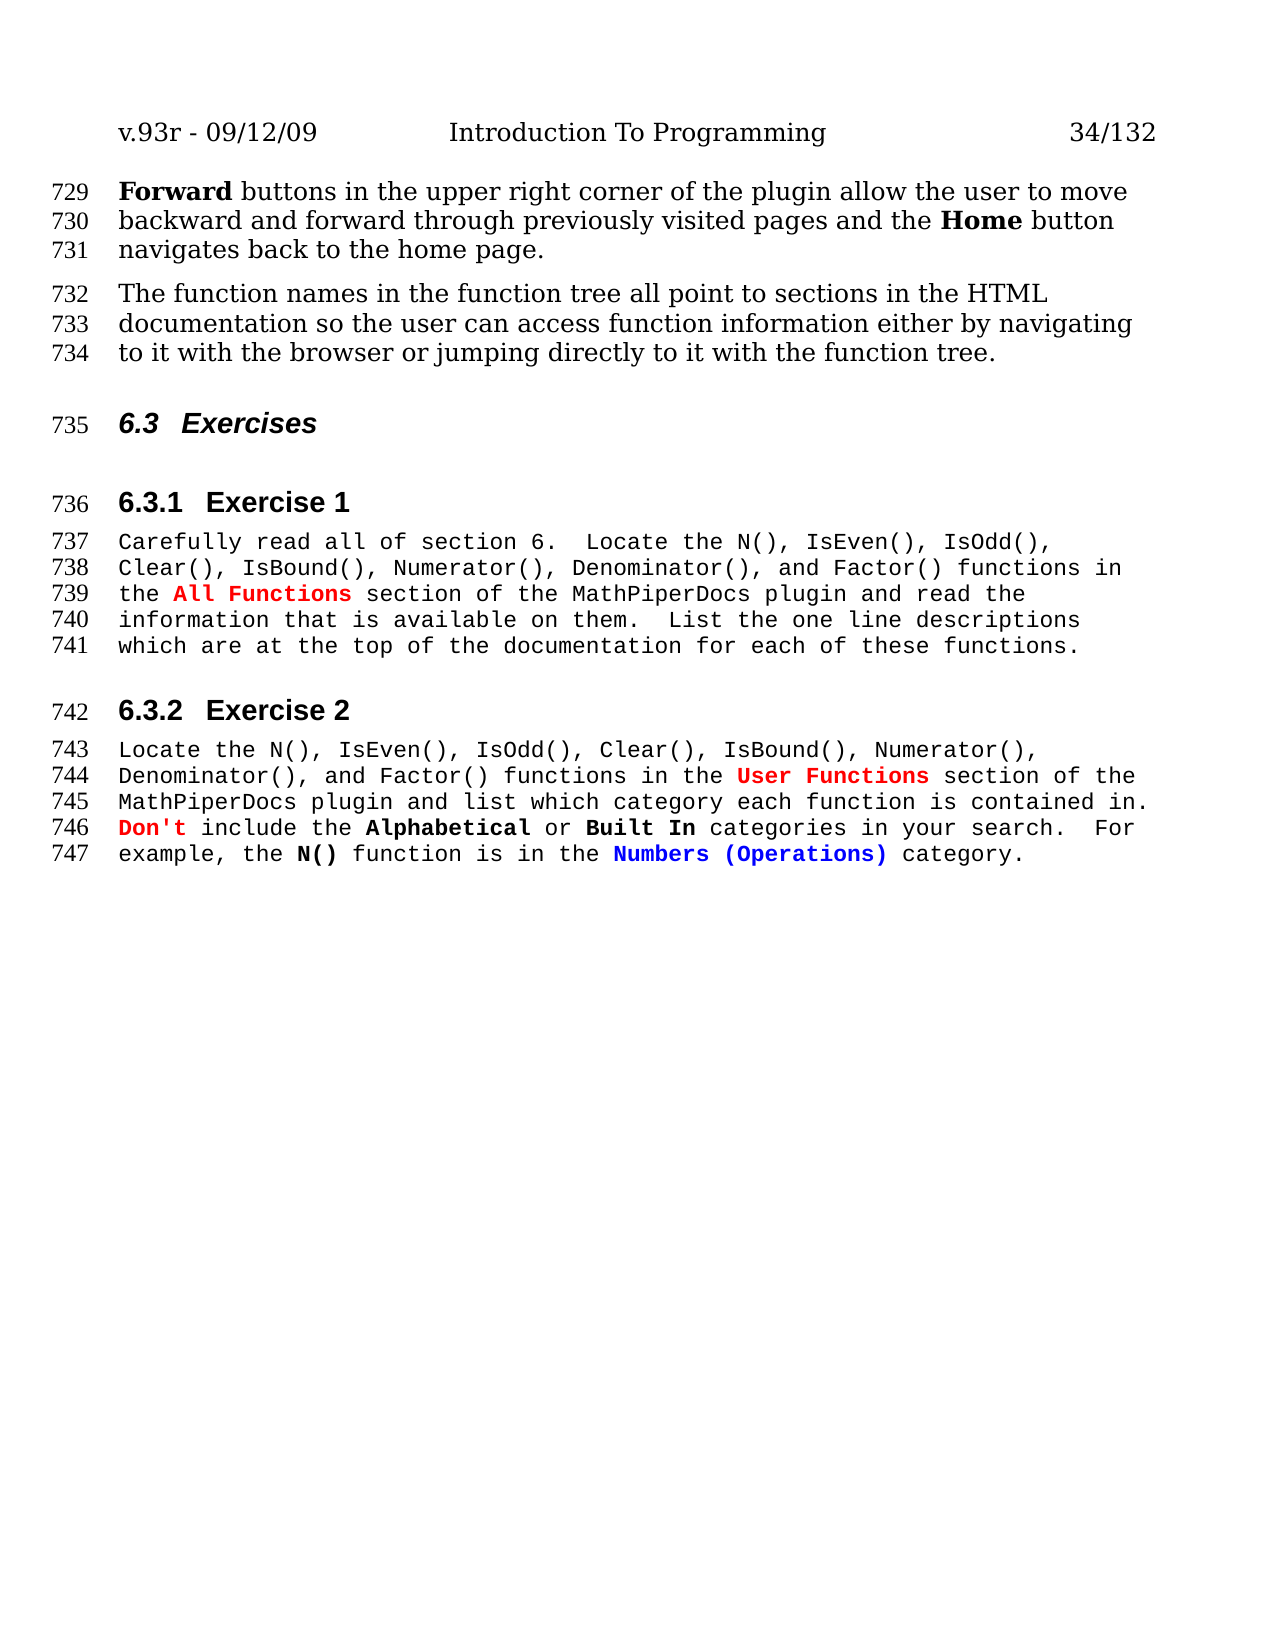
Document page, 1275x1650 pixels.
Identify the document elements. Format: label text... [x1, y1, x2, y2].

subtitle Exercises [118, 406, 1157, 440]
subtitle Exercise 1 [118, 485, 1157, 518]
text Forward buttons in the upper right corner of the plugin allow the user to move backward and forward through previously visited pages and the Home button navigates back to the home page. [118, 177, 1157, 265]
subtitle Exercise 2 [118, 693, 1157, 727]
text Carefully read all of section 6. Locate the N(), IsEven(), IsOdd(), Clear(), IsBound(), Numerator(), Denominator(), and Factor() functions in the All Functions section of the MathPiperDocs plugin and read the information that is available on them. List the one line descriptions which are at the top of the documentation for each of these functions. [118, 530, 1157, 660]
text Locate the N(), IsEven(), IsOdd(), Clear(), IsBound(), Numerator(), Denominator(), and Factor() functions in the User Functions section of the MathPiperDocs plugin and list which category each function is contained in. Don't include the Alphabetical or Built In categories in your search. For example, the N() function is in the Numbers (Operations) category. [118, 738, 1157, 868]
text The function names in the function tree all point to sections in the HTML documentation so the user can access function information either by navigating to it with the browser or jumping directly to it with the function tree. [118, 280, 1157, 367]
